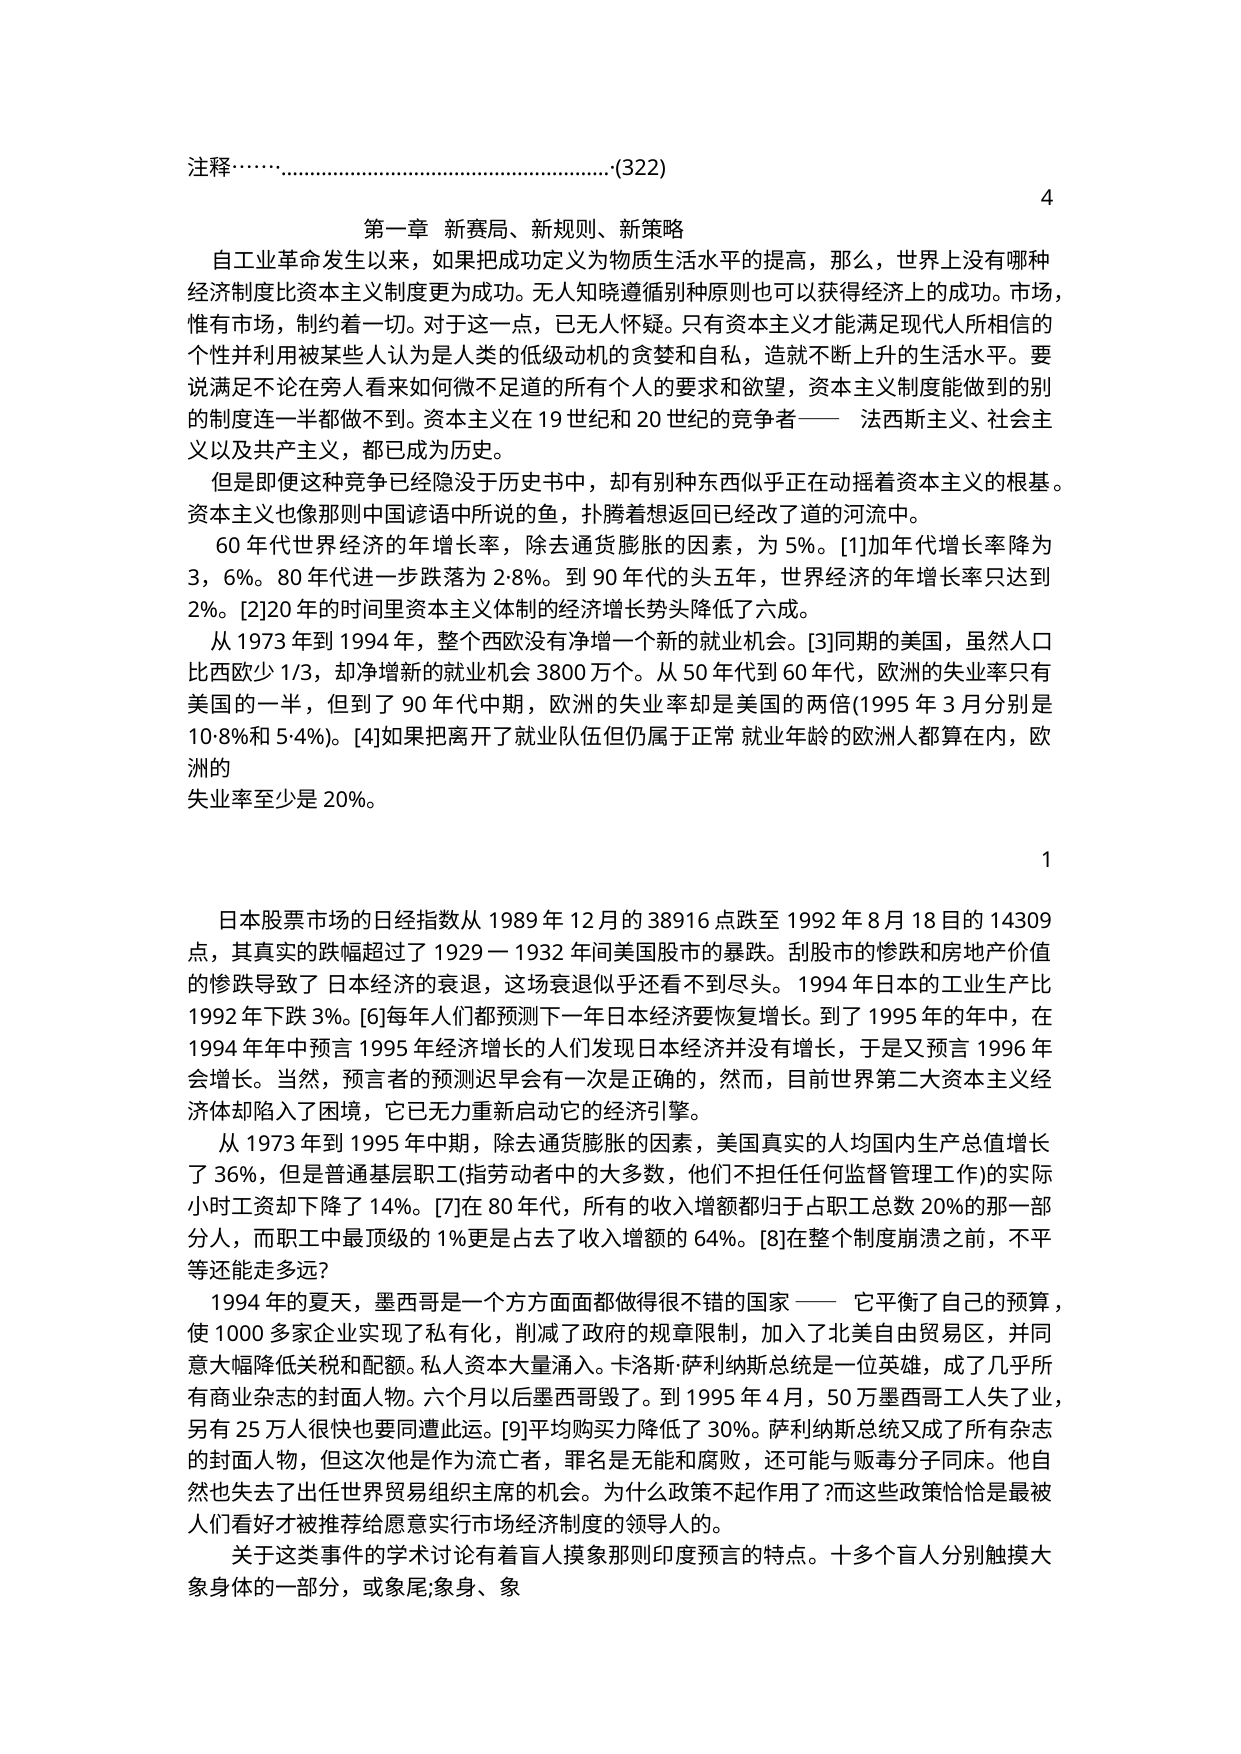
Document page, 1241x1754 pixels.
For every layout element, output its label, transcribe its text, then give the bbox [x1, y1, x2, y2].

text 但是即便这种竞争已经隐没于历史书中，却有别种东西似乎正在动摇着资本主义的根基。资本主义也像那则中国谚语中所说的鱼，扑腾着想返回已经改了道的河流中。 [187, 465, 1053, 528]
text 注释……·…………………………………………………·(322) [187, 150, 1053, 182]
text 关于这类事件的学术讨论有着盲人摸象那则印度预言的特点。十多个盲人分别触摸大象身体的一部分，或象尾;象身、象 [187, 1538, 1053, 1602]
text 日本股票市场的日经指数从1989年12月的38916点跌至 1992年8月18目的14309点，其真实的跌幅超过了1929一1932 年间美国股市的暴跌。刮股市的惨跌和房地产价值的惨跌导致了 日本经济的衰退，这场衰退似乎还看不到尽头。1994年日本的工业生产比1992年下跌3%。[6]每年人们都预测下一年日本经济要恢复增长。到了1995年的年中，在1994年年中预言1995年经济增长的人们发现日本经济并没有增长，于是又预言1996年会增长。当然，预言者的预测迟早会有一次是正确的，然而，目前世界第二大资本主义经济体却陷入了困境，它已无力重新启动它的经济引擎。 [187, 903, 1053, 1126]
text 第一章 新赛局、新规则、新策略 [187, 212, 1053, 243]
text 失业率至少是20%。 [187, 782, 1053, 814]
text 从1973年到1995年中期，除去通货膨胀的因素，美国真实的人均国内生产总值增长了36%，但是普通基层职工(指劳动者中的大多数，他们不担任任何监督管理工作)的实际小时工资却下降了14%。[7]在80年代，所有的收入增额都归于占职工总数20%的那一部分人，而职工中最顶级的1%更是占去了收入增额的64%。[8]在整个制度崩溃之前，不平等还能走多远? [187, 1126, 1053, 1284]
text 60年代世界经济的年增长率，除去通货膨胀的因素，为5%。[1]加年代增长率降为3，6%。80年代进一步跌落为2·8%。到90年代的头五年，世界经济的年增长率只达到2%。[2]20年的时间里资本主义体制的经济增长势头降低了六成。 [187, 528, 1053, 624]
text 1 [187, 844, 1053, 874]
text 1994年的夏天，墨西哥是一个方方面面都做得很不错的国家 —— 它平衡了自己的预算，使1000多家企业实现了私有化，削减了政府的规章限制，加入了北美自由贸易区，并同意大幅降低关税和配额。私人资本大量涌入。卡洛斯·萨利纳斯总统是一位英雄，成了几乎所有商业杂志的封面人物。六个月以后墨西哥毁了。到1995年4月，50万墨酉哥工人失了业，另有25万人很快也要同遭此运。[9]平均购买力降低了30%。萨利纳斯总统又成了所有杂志的封面人物，但这次他是作为流亡者，罪名是无能和腐败，还可能与贩毒分子同床。他自然也失去了出任世界贸易组织主席的机会。为什么政策不起作用了?而这些政策恰恰是最被人们看好才被推荐给愿意实行市场经济制度的领导人的。 [187, 1284, 1053, 1538]
text 4 [187, 182, 1053, 212]
text 自工业革命发生以来，如果把成功定义为物质生活水平的提高，那么，世界上没有哪种经济制度比资本主义制度更为成功。无人知晓遵循别种原则也可以获得经济上的成功。市场，惟有市场，制约着一切。对于这一点，已无人怀疑。只有资本主义才能满足现代人所相信的个性并利用被某些人认为是人类的低级动机的贪婪和自私，造就不断上升的生活水平。要说满足不论在旁人看来如何微不足道的所有个人的要求和欲望，资本主义制度能做到的别的制度连一半都做不到。资本主义在19世纪和20世纪的竞争者—— 法西斯主义、社会主义以及共产主义，都已成为历史。 [187, 243, 1053, 465]
text 从1973年到1994年，整个西欧没有净增一个新的就业机会。[3]同期的美国，虽然人口比西欧少1/3，却净增新的就业机会3800万个。从50年代到60年代，欧洲的失业率只有美国的一半，但到了90年代中期，欧洲的失业率却是美国的两倍(1995年3月分别是10·8%和5·4%)。[4]如果把离开了就业队伍但仍属于正常 就业年龄的欧洲人都算在内，欧洲的 [187, 624, 1053, 782]
